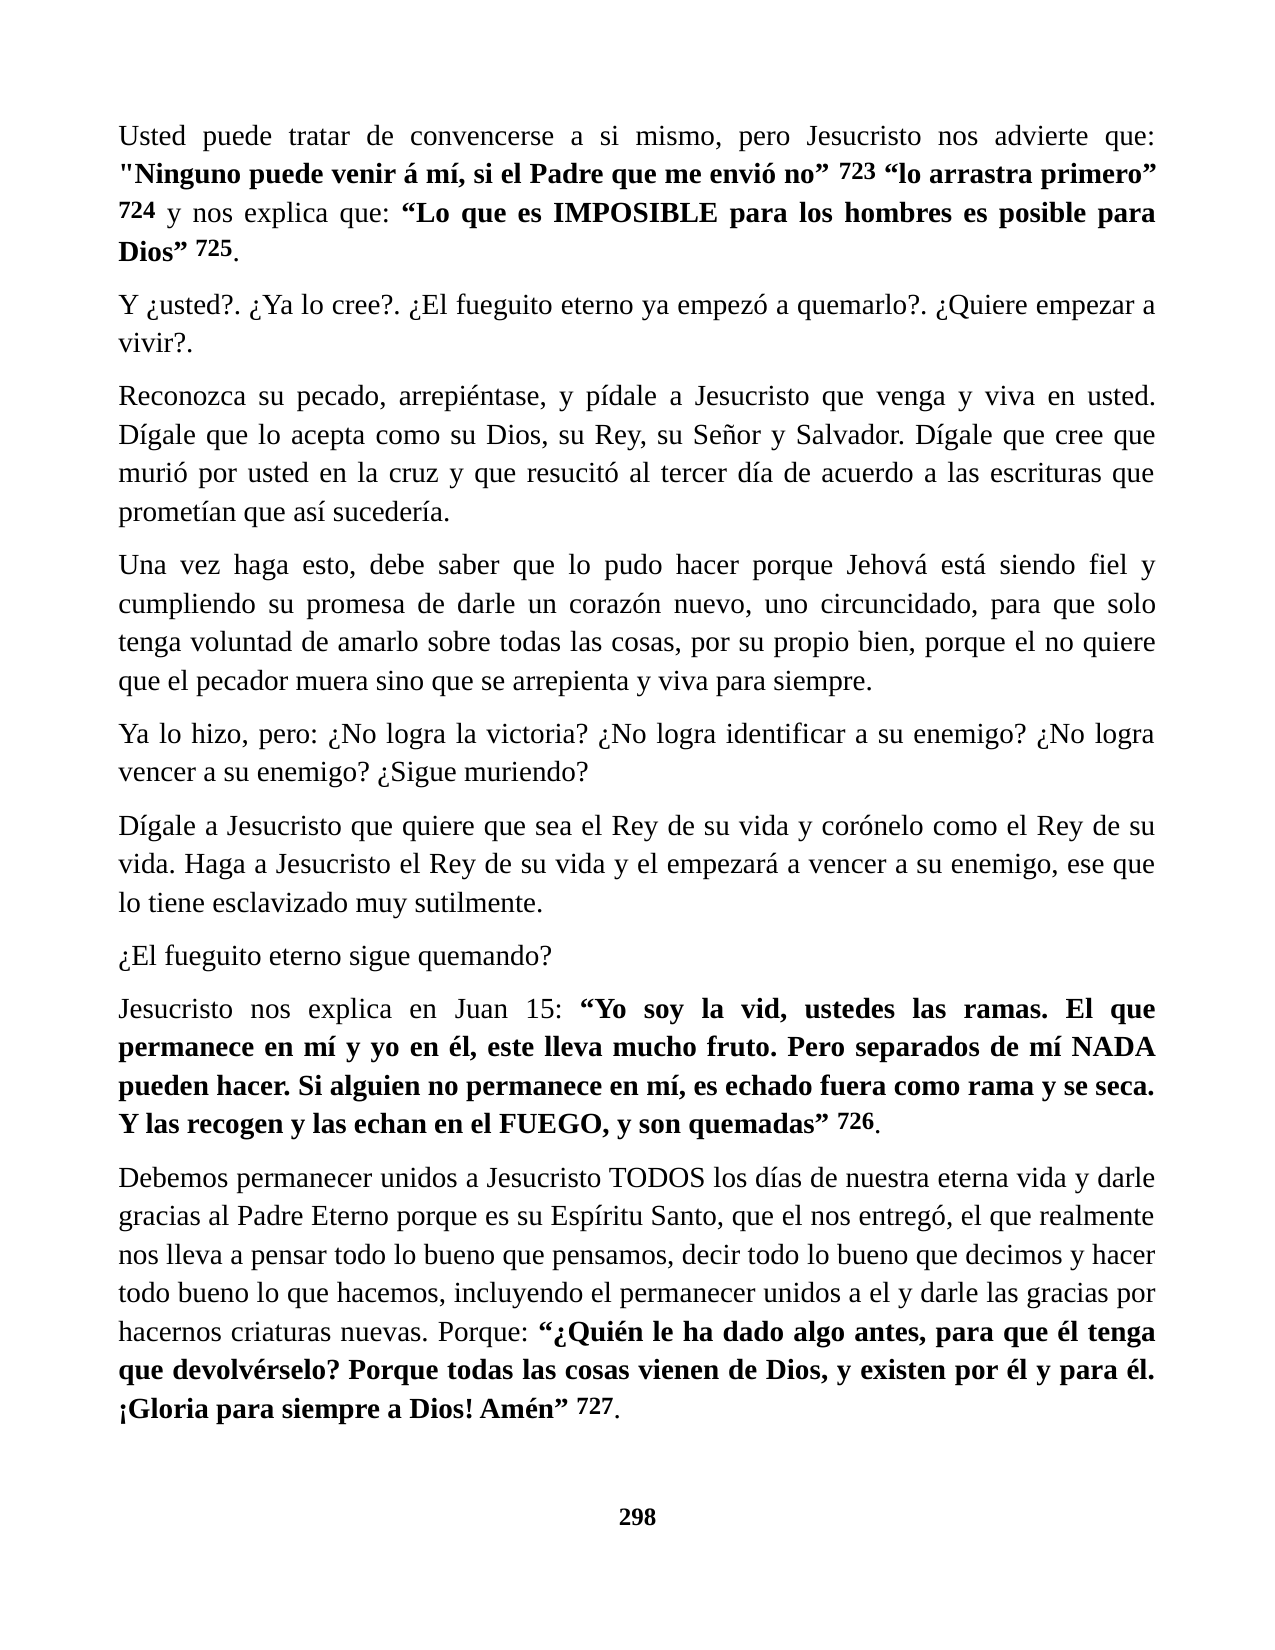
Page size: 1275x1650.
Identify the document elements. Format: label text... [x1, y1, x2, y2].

text Y ¿usted?. ¿Ya lo cree?. ¿El fueguito eterno ya empezó a quemarlo?. ¿Quiere empezar a vivir?. [118, 287, 1157, 359]
text ¿El fueguito eterno sigue quemando? [118, 938, 1157, 971]
text Jesucristo nos explica en Juan 15: “Yo soy la vid, ustedes las ramas. El que permanece en mí y yo en él, este lleva mucho fruto. Pero separados de mí NADA pueden hacer. Si alguien no permanece en mí, es echado fuera como rama y se seca. Y las recogen y las echan en el FUEGO, y son quemadas” . [118, 991, 1157, 1140]
text Una vez haga esto, debe saber que lo pudo hacer porque Jehová está siendo fiel y cumpliendo su promesa de darle un corazón nuevo, uno circuncidado, para que solo tenga voluntad de amarlo sobre todas las cosas, por su propio bien, porque el no quiere que el pecador muera sino que se arrepienta y viva para siempre. [118, 547, 1157, 696]
text Ya lo hizo, pero: ¿No logra la victoria? ¿No logra identificar a su enemigo? ¿No logra vencer a su enemigo? ¿Sigue muriendo? [118, 716, 1157, 788]
text Dígale a Jesucristo que quiere que sea el Rey de su vida y corónelo como el Rey de su vida. Haga a Jesucristo el Rey de su vida y el empezará a vencer a su enemigo, ese que lo tiene esclavizado muy sutilmente. [118, 808, 1157, 918]
text Usted puede tratar de convencerse a si mismo, pero Jesucristo nos advierte que: "Ninguno puede venir á mí, si el Padre que me envió no” “lo arrastra primero” y nos explica que: “Lo que es IMPOSIBLE para los hombres es posible para Dios” . [118, 118, 1157, 267]
text Reconozca su pecado, arrepiéntase, y pídale a Jesucristo que venga y viva en usted. Dígale que lo acepta como su Dios, su Rey, su Señor y Salvador. Dígale que cree que murió por usted en la cruz y que resucitó al tercer día de acuerdo a las escrituras que prometían que así sucedería. [118, 378, 1157, 528]
text Debemos permanecer unidos a Jesucristo TODOS los días de nuestra eterna vida y darle gracias al Padre Eterno porque es su Espíritu Santo, que el nos entregó, el que realmente nos lleva a pensar todo lo bueno que pensamos, decir todo lo bueno que decimos y hacer todo bueno lo que hacemos, incluyendo el permanecer unidos a el y darle las gracias por hacernos criaturas nuevas. Porque: “¿Quién le ha dado algo antes, para que él tenga que devolvérselo? Porque todas las cosas vienen de Dios, y existen por él y para él. ¡Gloria para siempre a Dios! Amén” . [118, 1160, 1157, 1424]
